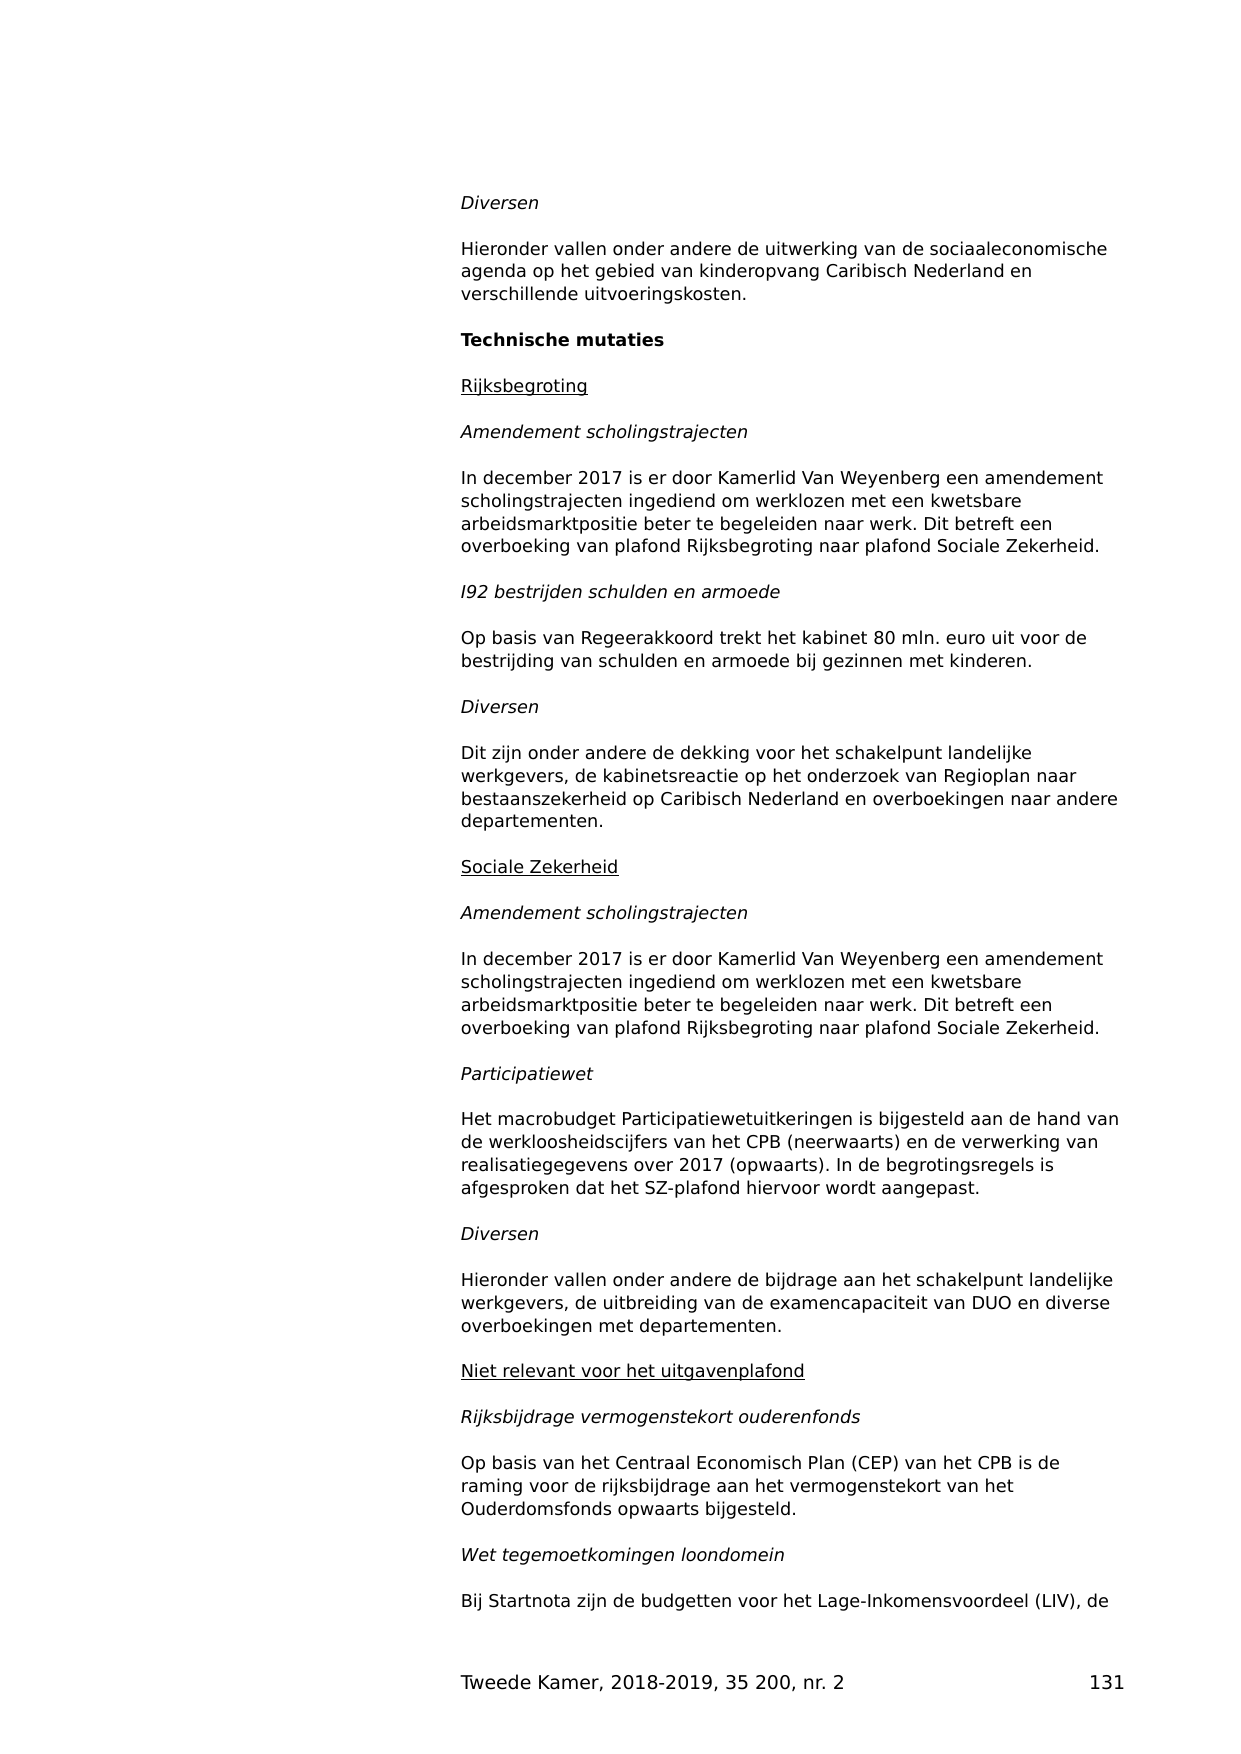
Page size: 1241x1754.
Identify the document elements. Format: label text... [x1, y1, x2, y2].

text In december 2017 is er door Kamerlid Van Weyenberg een amendement scholingstrajecten ingediend om werklozen met een kwetsbare arbeidsmarktpositie beter te begeleiden naar werk. Dit betreft een overboeking van plafond Rijksbegroting naar plafond Sociale Zekerheid. [461, 947, 1125, 1039]
text Bij Startnota zijn de budgetten voor het Lage-Inkomensvoordeel (LIV), de [461, 1589, 1125, 1612]
text Wet tegemoetkomingen loondomein [461, 1543, 1125, 1566]
text Op basis van het Centraal Economisch Plan (CEP) van het CPB is de raming voor de rijksbijdrage aan het vermogenstekort van het Ouderdomsfonds opwaarts bijgesteld. [461, 1451, 1125, 1520]
text Amendement scholingstrajecten [461, 901, 1125, 924]
text Sociale Zekerheid [461, 855, 1125, 878]
text Niet relevant voor het uitgavenplafond [461, 1359, 1125, 1382]
text Hieronder vallen onder andere de uitwerking van de sociaaleconomische agenda op het gebied van kinderopvang Caribisch Nederland en verschillende uitvoeringskosten. [461, 237, 1125, 305]
text Op basis van Regeerakkoord trekt het kabinet 80 mln. euro uit voor de bestrijding van schulden en armoede bij gezinnen met kinderen. [461, 626, 1125, 672]
text Dit zijn onder andere de dekking voor het schakelpunt landelijke werkgevers, de kabinetsreactie op het onderzoek van Regioplan naar bestaanszekerheid op Caribisch Nederland en overboekingen naar andere departementen. [461, 741, 1125, 832]
text Rijksbegroting [461, 374, 1125, 397]
text Diversen [461, 191, 1125, 214]
text In december 2017 is er door Kamerlid Van Weyenberg een amendement scholingstrajecten ingediend om werklozen met een kwetsbare arbeidsmarktpositie beter te begeleiden naar werk. Dit betreft een overboeking van plafond Rijksbegroting naar plafond Sociale Zekerheid. [461, 466, 1125, 557]
text Diversen [461, 695, 1125, 718]
text Rijksbijdrage vermogenstekort ouderenfonds [461, 1405, 1125, 1428]
text Technische mutaties [461, 328, 1125, 351]
text Amendement scholingstrajecten [461, 420, 1125, 443]
text Diversen [461, 1222, 1125, 1245]
text I92 bestrijden schulden en armoede [461, 580, 1125, 603]
text Participatiewet [461, 1062, 1125, 1084]
text Het macrobudget Participatiewetuitkeringen is bijgesteld aan de hand van de werkloosheidscijfers van het CPB (neerwaarts) en de verwerking van realisatiegegevens over 2017 (opwaarts). In de begrotingsregels is afgesproken dat het SZ-plafond hiervoor wordt aangepast. [461, 1107, 1125, 1199]
text Hieronder vallen onder andere de bijdrage aan het schakelpunt landelijke werkgevers, de uitbreiding van de examencapaciteit van DUO en diverse overboekingen met departementen. [461, 1268, 1125, 1337]
